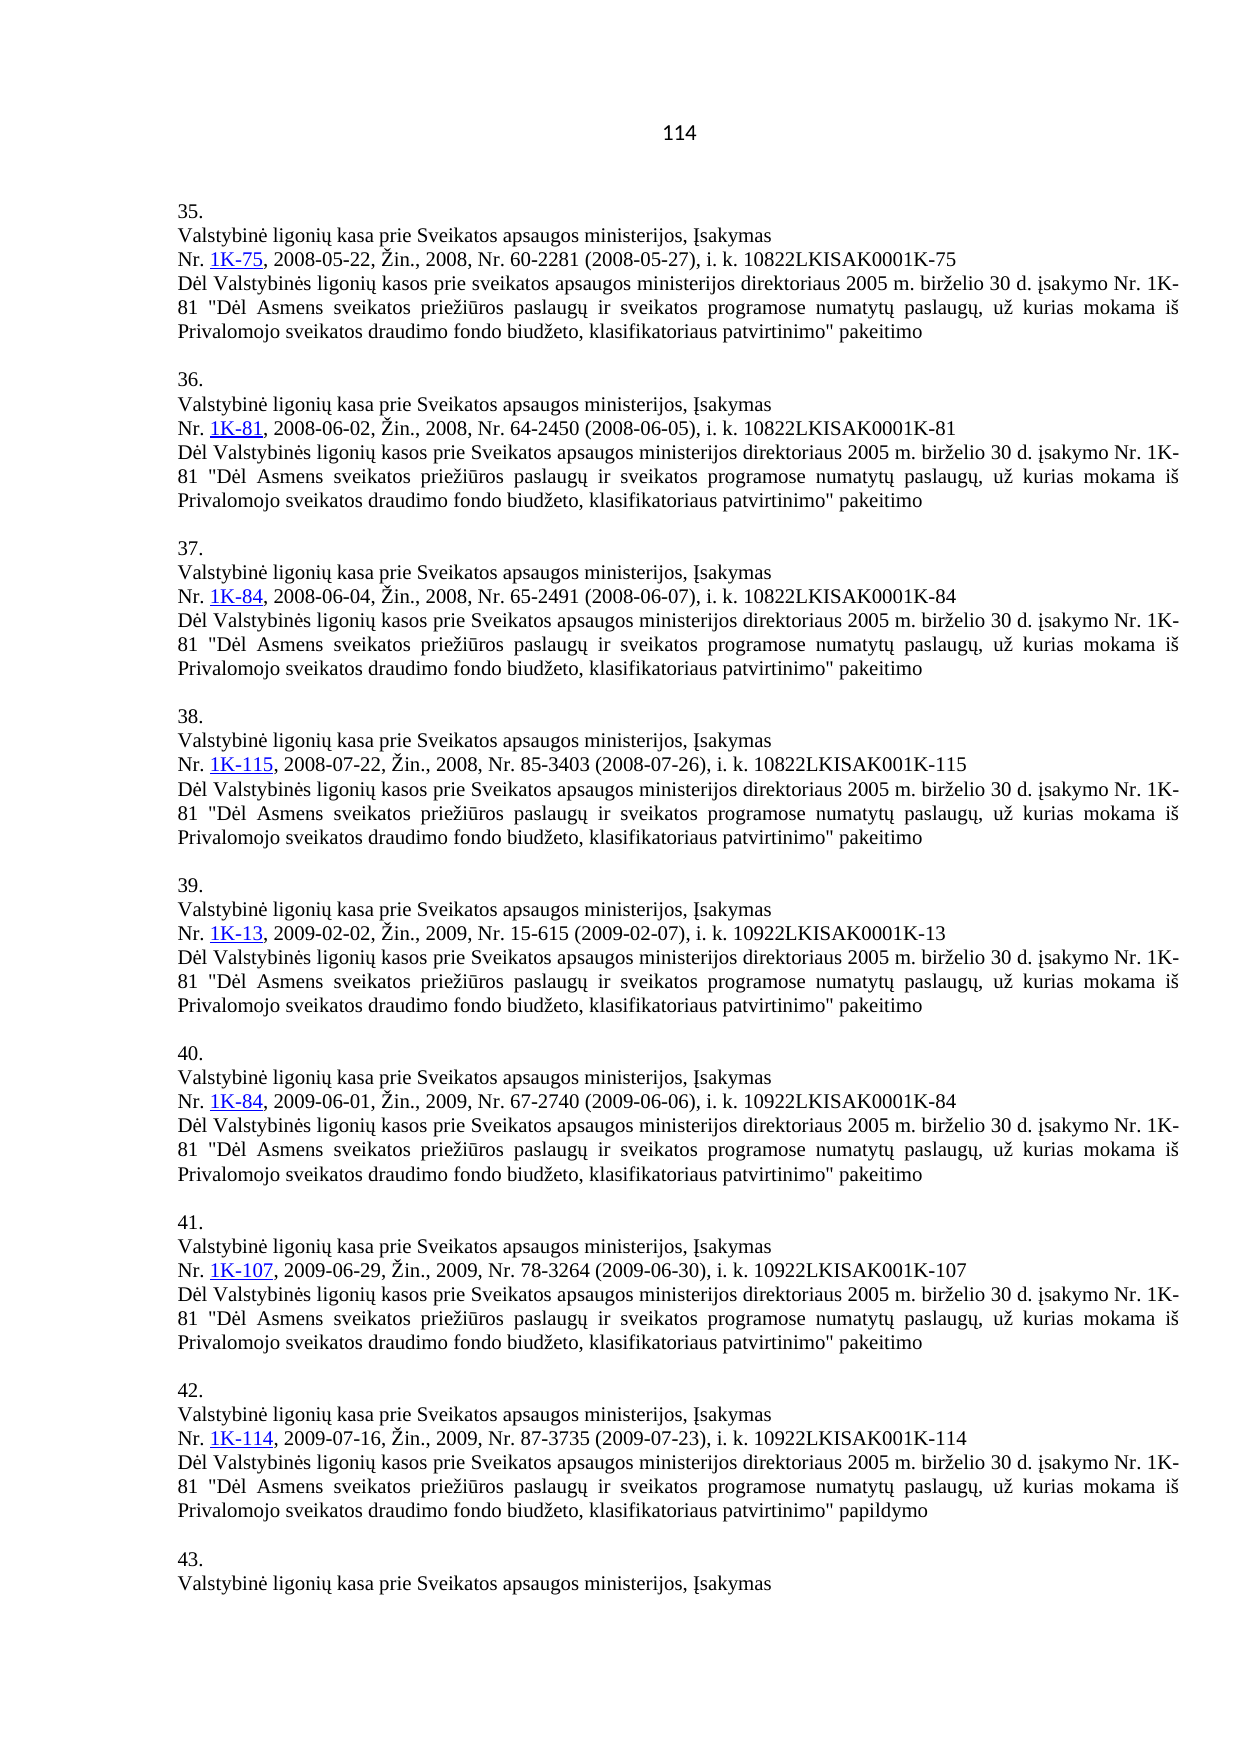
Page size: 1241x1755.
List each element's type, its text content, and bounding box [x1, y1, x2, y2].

text 37. [177, 536, 1181, 560]
text Valstybinė ligonių kasa prie Sveikatos apsaugos ministerijos, Įsakymas [177, 223, 1181, 247]
text Dėl Valstybinės ligonių kasos prie sveikatos apsaugos ministerijos direktoriaus 2005 m. birželio 30 d. įsakymo Nr. 1K-81 "Dėl Asmens sveikatos priežiūros paslaugų ir sveikatos programose numatytų paslaugų, už kurias mokama iš Privalomojo sveikatos draudimo fondo biudžeto, klasifikatoriaus patvirtinimo" pakeitimo [177, 271, 1181, 343]
text 41. [177, 1209, 1181, 1234]
text Dėl Valstybinės ligonių kasos prie Sveikatos apsaugos ministerijos direktoriaus 2005 m. birželio 30 d. įsakymo Nr. 1K-81 "Dėl Asmens sveikatos priežiūros paslaugų ir sveikatos programose numatytų paslaugų, už kurias mokama iš Privalomojo sveikatos draudimo fondo biudžeto, klasifikatoriaus patvirtinimo" pakeitimo [177, 439, 1181, 512]
text Dėl Valstybinės ligonių kasos prie Sveikatos apsaugos ministerijos direktoriaus 2005 m. birželio 30 d. įsakymo Nr. 1K-81 "Dėl Asmens sveikatos priežiūros paslaugų ir sveikatos programose numatytų paslaugų, už kurias mokama iš Privalomojo sveikatos draudimo fondo biudžeto, klasifikatoriaus patvirtinimo" pakeitimo [177, 945, 1181, 1017]
text Dėl Valstybinės ligonių kasos prie Sveikatos apsaugos ministerijos direktoriaus 2005 m. birželio 30 d. įsakymo Nr. 1K-81 "Dėl Asmens sveikatos priežiūros paslaugų ir sveikatos programose numatytų paslaugų, už kurias mokama iš Privalomojo sveikatos draudimo fondo biudžeto, klasifikatoriaus patvirtinimo" pakeitimo [177, 1113, 1181, 1186]
text Dėl Valstybinės ligonių kasos prie Sveikatos apsaugos ministerijos direktoriaus 2005 m. birželio 30 d. įsakymo Nr. 1K-81 "Dėl Asmens sveikatos priežiūros paslaugų ir sveikatos programose numatytų paslaugų, už kurias mokama iš Privalomojo sveikatos draudimo fondo biudžeto, klasifikatoriaus patvirtinimo" papildymo [177, 1450, 1181, 1522]
text Valstybinė ligonių kasa prie Sveikatos apsaugos ministerijos, Įsakymas [177, 897, 1181, 921]
text Valstybinė ligonių kasa prie Sveikatos apsaugos ministerijos, Įsakymas [177, 728, 1181, 752]
text 38. [177, 704, 1181, 728]
text Valstybinė ligonių kasa prie Sveikatos apsaugos ministerijos, Įsakymas [177, 1402, 1181, 1426]
text Nr. 1K-84, 2009-06-01, Žin., 2009, Nr. 67-2740 (2009-06-06), i. k. 10922LKISAK0001K-84 [177, 1089, 1181, 1113]
text Valstybinė ligonių kasa prie Sveikatos apsaugos ministerijos, Įsakymas [177, 391, 1181, 416]
text Dėl Valstybinės ligonių kasos prie Sveikatos apsaugos ministerijos direktoriaus 2005 m. birželio 30 d. įsakymo Nr. 1K-81 "Dėl Asmens sveikatos priežiūros paslaugų ir sveikatos programose numatytų paslaugų, už kurias mokama iš Privalomojo sveikatos draudimo fondo biudžeto, klasifikatoriaus patvirtinimo" pakeitimo [177, 1282, 1181, 1354]
text Valstybinė ligonių kasa prie Sveikatos apsaugos ministerijos, Įsakymas [177, 560, 1181, 584]
text Nr. 1K-84, 2008-06-04, Žin., 2008, Nr. 65-2491 (2008-06-07), i. k. 10822LKISAK0001K-84 [177, 584, 1181, 608]
text Valstybinė ligonių kasa prie Sveikatos apsaugos ministerijos, Įsakymas [177, 1065, 1181, 1089]
text Nr. 1K-13, 2009-02-02, Žin., 2009, Nr. 15-615 (2009-02-07), i. k. 10922LKISAK0001K-13 [177, 921, 1181, 945]
text 39. [177, 873, 1181, 897]
text Nr. 1K-107, 2009-06-29, Žin., 2009, Nr. 78-3264 (2009-06-30), i. k. 10922LKISAK001K-107 [177, 1258, 1181, 1282]
text Nr. 1K-115, 2008-07-22, Žin., 2008, Nr. 85-3403 (2008-07-26), i. k. 10822LKISAK001K-115 [177, 752, 1181, 776]
text Nr. 1K-81, 2008-06-02, Žin., 2008, Nr. 64-2450 (2008-06-05), i. k. 10822LKISAK0001K-81 [177, 416, 1181, 439]
text Valstybinė ligonių kasa prie Sveikatos apsaugos ministerijos, Įsakymas [177, 1571, 1181, 1594]
text 43. [177, 1546, 1181, 1571]
text 35. [177, 199, 1181, 223]
text Valstybinė ligonių kasa prie Sveikatos apsaugos ministerijos, Įsakymas [177, 1234, 1181, 1258]
text 40. [177, 1041, 1181, 1065]
text Nr. 1K-75, 2008-05-22, Žin., 2008, Nr. 60-2281 (2008-05-27), i. k. 10822LKISAK0001K-75 [177, 247, 1181, 271]
text 42. [177, 1378, 1181, 1402]
text Dėl Valstybinės ligonių kasos prie Sveikatos apsaugos ministerijos direktoriaus 2005 m. birželio 30 d. įsakymo Nr. 1K-81 "Dėl Asmens sveikatos priežiūros paslaugų ir sveikatos programose numatytų paslaugų, už kurias mokama iš Privalomojo sveikatos draudimo fondo biudžeto, klasifikatoriaus patvirtinimo" pakeitimo [177, 776, 1181, 849]
text 36. [177, 367, 1181, 391]
text Dėl Valstybinės ligonių kasos prie Sveikatos apsaugos ministerijos direktoriaus 2005 m. birželio 30 d. įsakymo Nr. 1K-81 "Dėl Asmens sveikatos priežiūros paslaugų ir sveikatos programose numatytų paslaugų, už kurias mokama iš Privalomojo sveikatos draudimo fondo biudžeto, klasifikatoriaus patvirtinimo" pakeitimo [177, 608, 1181, 680]
text Nr. 1K-114, 2009-07-16, Žin., 2009, Nr. 87-3735 (2009-07-23), i. k. 10922LKISAK001K-114 [177, 1426, 1181, 1450]
